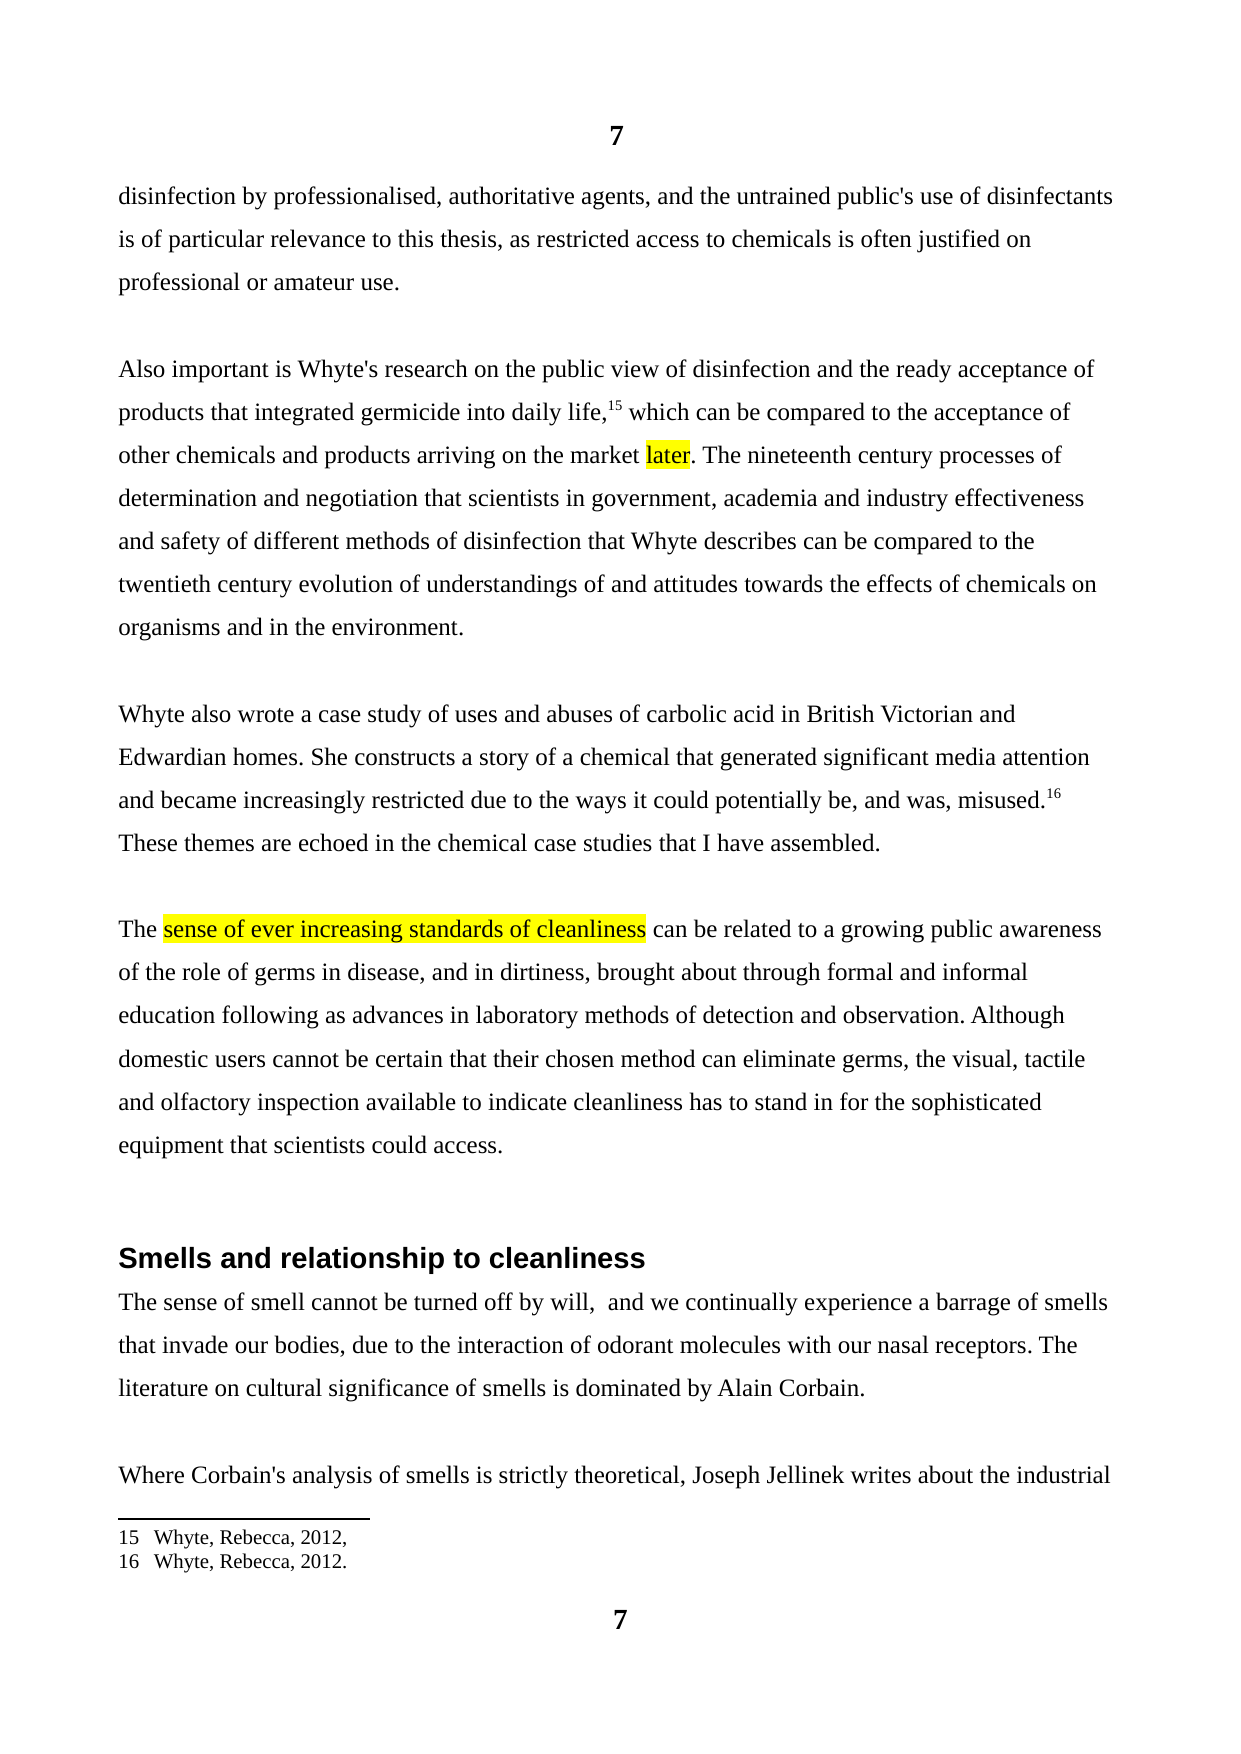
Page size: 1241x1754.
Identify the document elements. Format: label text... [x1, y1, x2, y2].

text Whyte, Rebecca, 2012. [118, 1549, 1122, 1573]
text Also important is Whyte's research on the public view of disinfection and the ready acceptance of products that integrated germicide into daily life, which can be compared to the acceptance of other chemicals and products arriving on the market later. The nineteenth century processes of determination and negotiation that scientists in government, academia and industry effectiveness and safety of different methods of disinfection that Whyte describes can be compared to the twentieth century evolution of understandings of and attitudes towards the effects of chemicals on organisms and in the environment. [118, 354, 1122, 641]
text The sense of smell cannot be turned off by will, and we continually experience a barrage of smells that invade our bodies, due to the interaction of odorant molecules with our nasal receptors. The literature on cultural significance of smells is dominated by Alain Corbain. [118, 1287, 1122, 1402]
text disinfection by professionalised, authoritative agents, and the untrained public's use of disinfectants is of particular relevance to this thesis, as restricted access to chemicals is often justified on professional or amateur use. [118, 181, 1122, 296]
text Whyte also wrote a case study of uses and abuses of carbolic acid in British Victorian and Edwardian homes. She constructs a story of a chemical that generated significant media attention and became increasingly restricted due to the ways it could potentially be, and was, misused. These themes are echoed in the chemical case studies that I have assembled. [118, 699, 1122, 857]
text Whyte, Rebecca, 2012, [118, 1525, 1122, 1549]
text The sense of ever increasing standards of cleanliness can be related to a growing public awareness of the role of germs in disease, and in dirtiness, brought about through formal and informal education following as advances in laboratory methods of detection and observation. Although domestic users cannot be certain that their chosen method can eliminate germs, the visual, tactile and olfactory inspection available to indicate cleanliness has to stand in for the sophisticated equipment that scientists could access. [118, 914, 1122, 1159]
text Where Corbain's analysis of smells is strictly theoretical, Joseph Jellinek writes about the industrial [118, 1460, 1122, 1488]
subtitle Smells and relationship to cleanliness [118, 1241, 1122, 1275]
